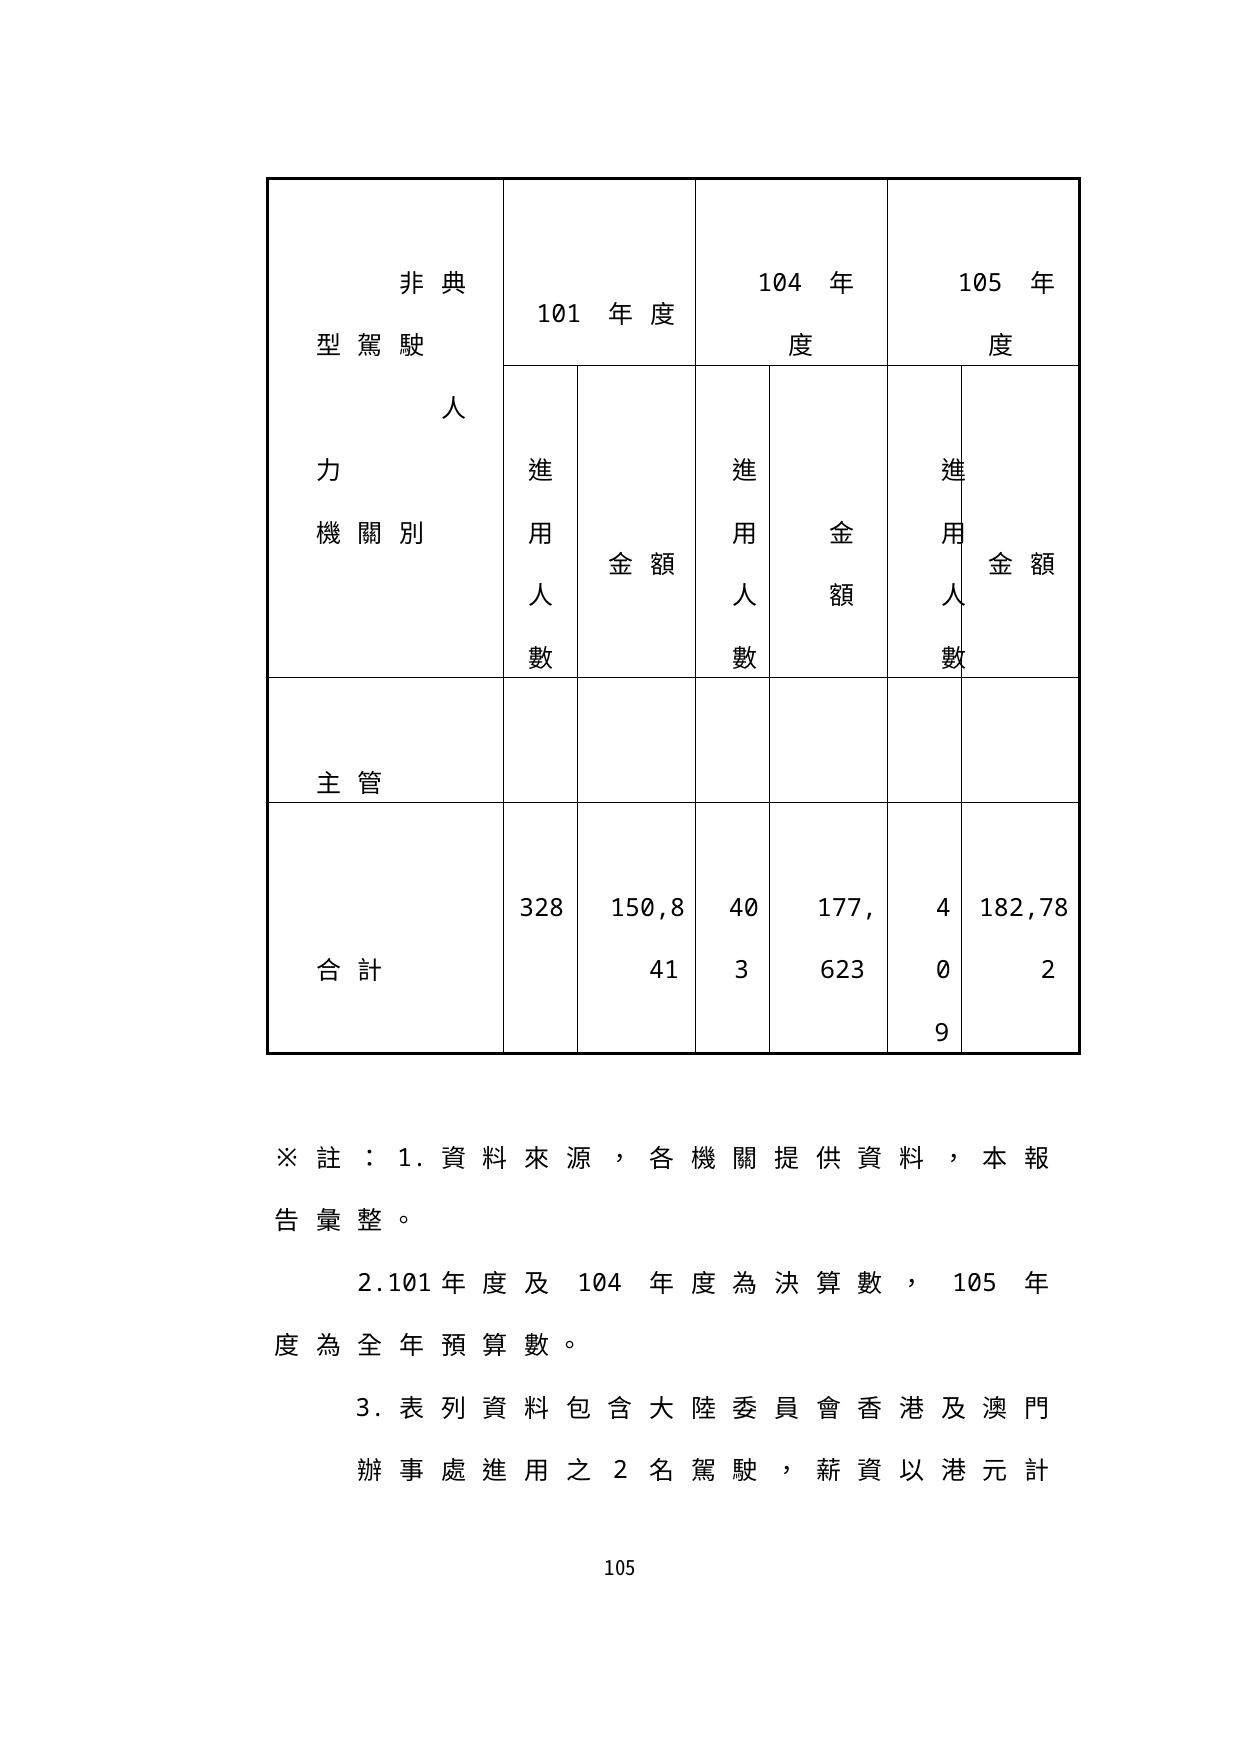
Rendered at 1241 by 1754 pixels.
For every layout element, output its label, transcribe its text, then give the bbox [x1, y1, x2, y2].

table_cell 403 [696, 803, 769, 1052]
table_cell 328 [504, 803, 577, 1052]
table_cell 金額 [962, 366, 1078, 677]
table_header 101年度 [504, 180, 695, 365]
text 2.101年度及104年度為決算數，105年度為全年預算數。 [242, 1240, 1058, 1365]
table_cell 進用人數 [888, 366, 961, 677]
table_cell [578, 678, 695, 802]
table_cell [770, 678, 887, 802]
table_cell [696, 678, 769, 802]
table_header 105年度 [888, 180, 1078, 365]
table_cell [888, 678, 961, 802]
table_cell 409 [888, 803, 961, 1052]
table_cell 150,841 [578, 803, 695, 1052]
text ※註：1.資料來源，各機關提供資料，本報告彙整。 [242, 1115, 1058, 1240]
table_cell 金額 [578, 366, 695, 677]
table_cell 進用人數 [696, 366, 769, 677]
table_cell [504, 678, 577, 802]
table_header 104年度 [696, 180, 887, 365]
table_cell 177,623 [770, 803, 887, 1052]
table_header 非典型駕駛 人力 機關別 [269, 180, 503, 677]
table_cell 主管 [269, 678, 503, 802]
table_cell [962, 678, 1078, 802]
table_cell 金額 [770, 366, 887, 677]
table_cell 合計 [269, 803, 503, 1052]
table_cell 進用人數 [504, 366, 577, 677]
text 3.表列資料包含大陸委員會香港及澳門辦事處進用之2名駕駛，薪資以港元計 [330, 1365, 1058, 1490]
table_cell 182,782 [962, 803, 1078, 1052]
